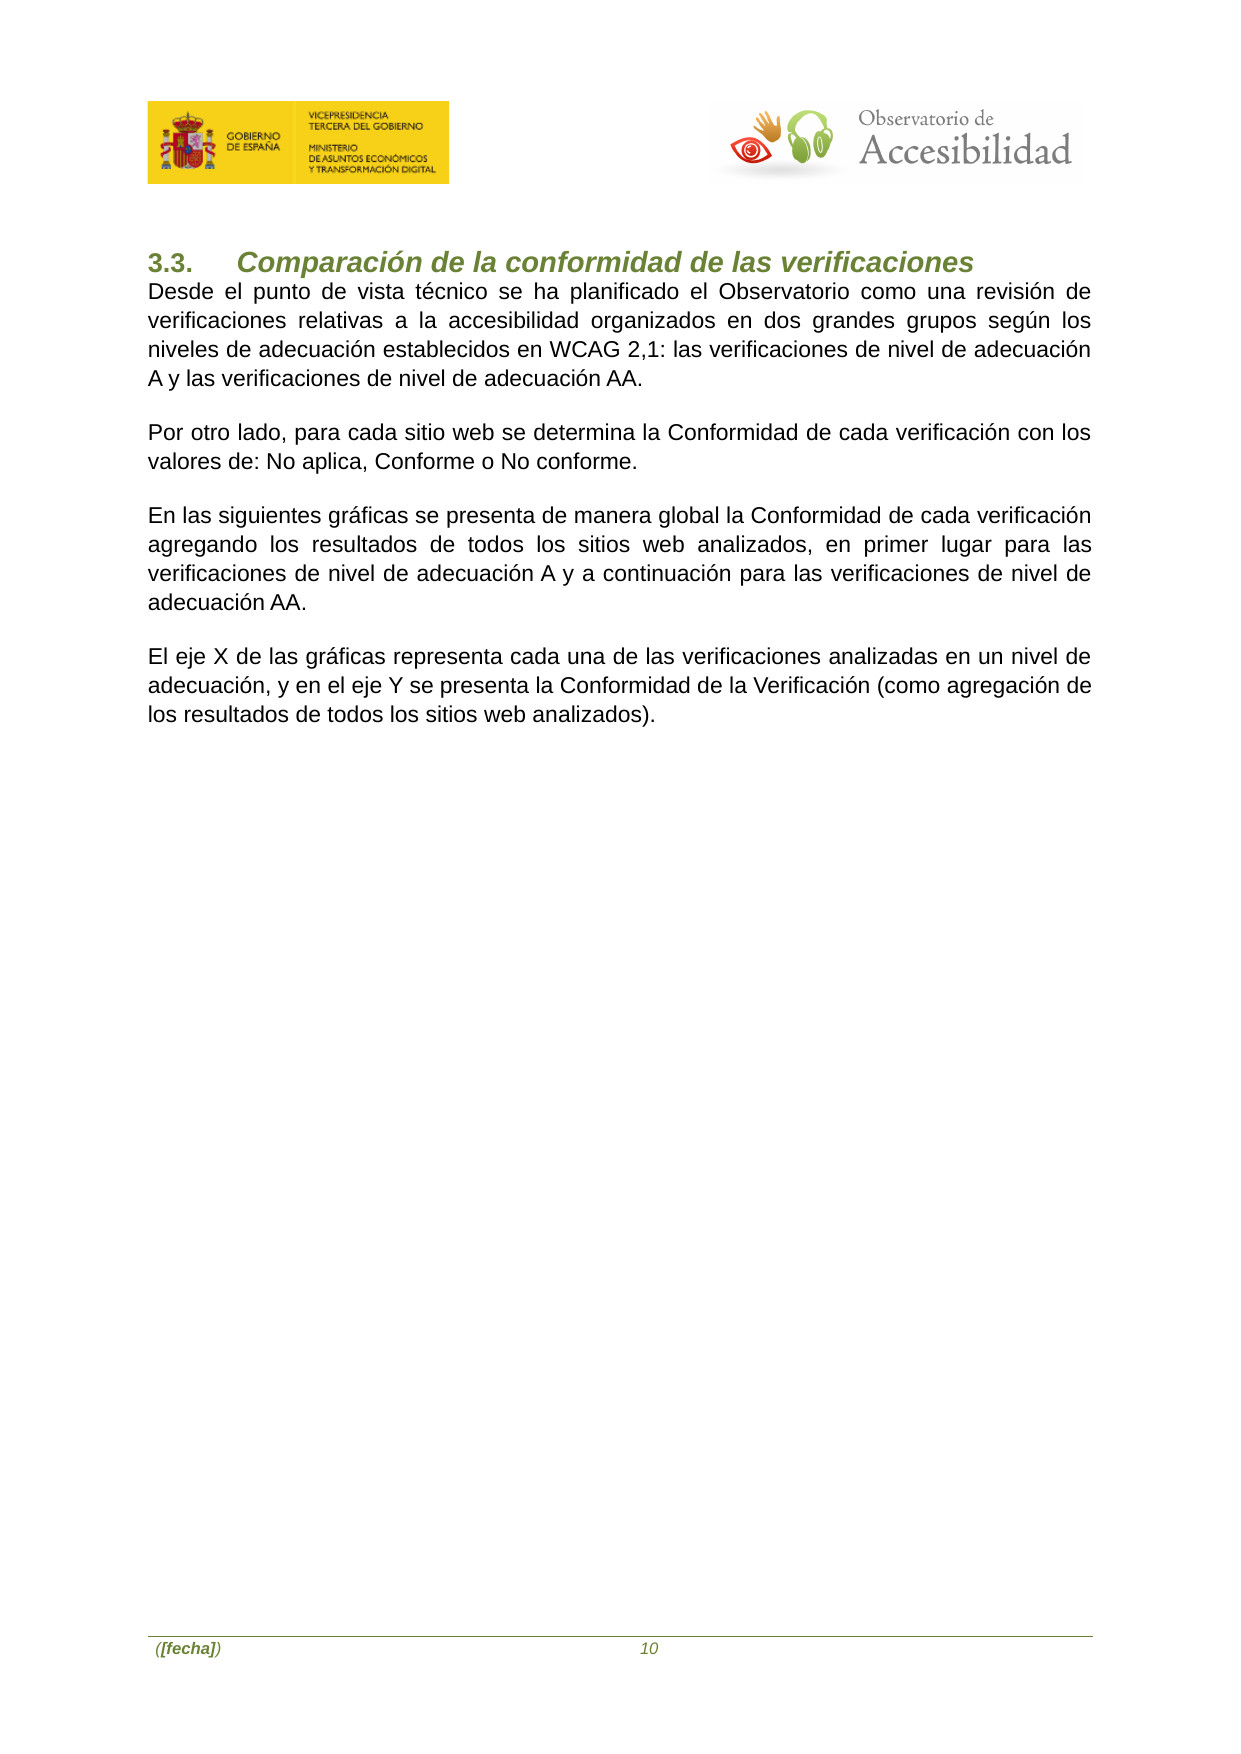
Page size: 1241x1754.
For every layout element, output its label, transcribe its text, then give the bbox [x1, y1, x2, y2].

picture [710, 101, 1086, 184]
subtitle Comparación de la conformidad de las verificaciones [148, 245, 1092, 278]
text Por otro lado, para cada sitio web se determina la Conformidad de cada verificación con los valores de: No aplica, Conforme o No conforme. [148, 419, 1092, 474]
text Desde el punto de vista técnico se ha planificado el Observatorio como una revisión de verificaciones relativas a la accesibilidad organizados en dos grandes grupos según los niveles de adecuación establecidos en WCAG 2,1: las verificaciones de nivel de adecuación A y las verificaciones de nivel de adecuación AA. [148, 278, 1092, 391]
picture [147, 101, 450, 184]
text El eje X de las gráficas representa cada una de las verificaciones analizadas en un nivel de adecuación, y en el eje Y se presenta la Conformidad de la Verificación (como agregación de los resultados de todos los sitios web analizados). [148, 643, 1092, 727]
text En las siguientes gráficas se presenta de manera global la Conformidad de cada verificación agregando los resultados de todos los sitios web analizados, en primer lugar para las verificaciones de nivel de adecuación A y a continuación para las verificaciones de nivel de adecuación AA. [148, 502, 1092, 615]
